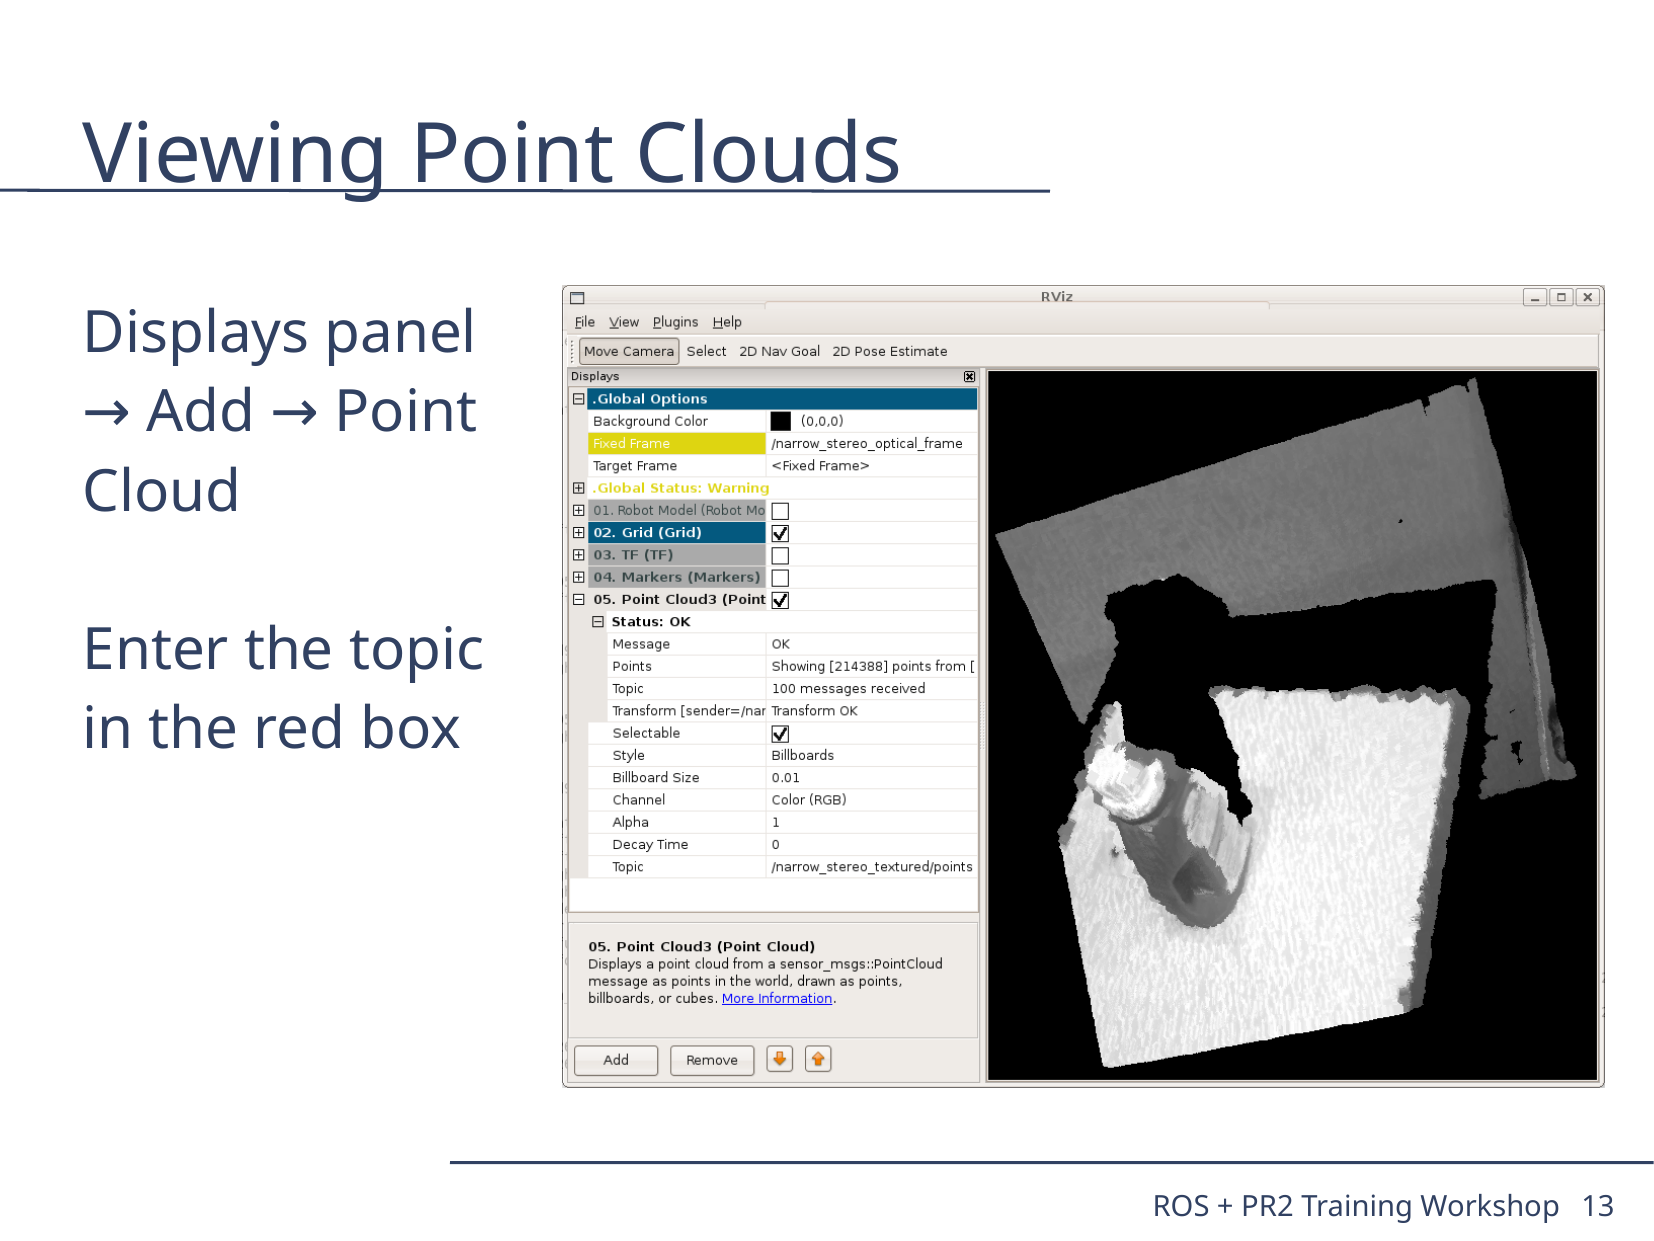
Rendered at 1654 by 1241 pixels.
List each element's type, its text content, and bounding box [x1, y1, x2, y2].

list Displays panel → Add → Point Cloud Enter the topic in the red box [82, 290, 526, 1126]
picture [562, 285, 1605, 1088]
title Viewing Point Clouds [82, 75, 1571, 226]
